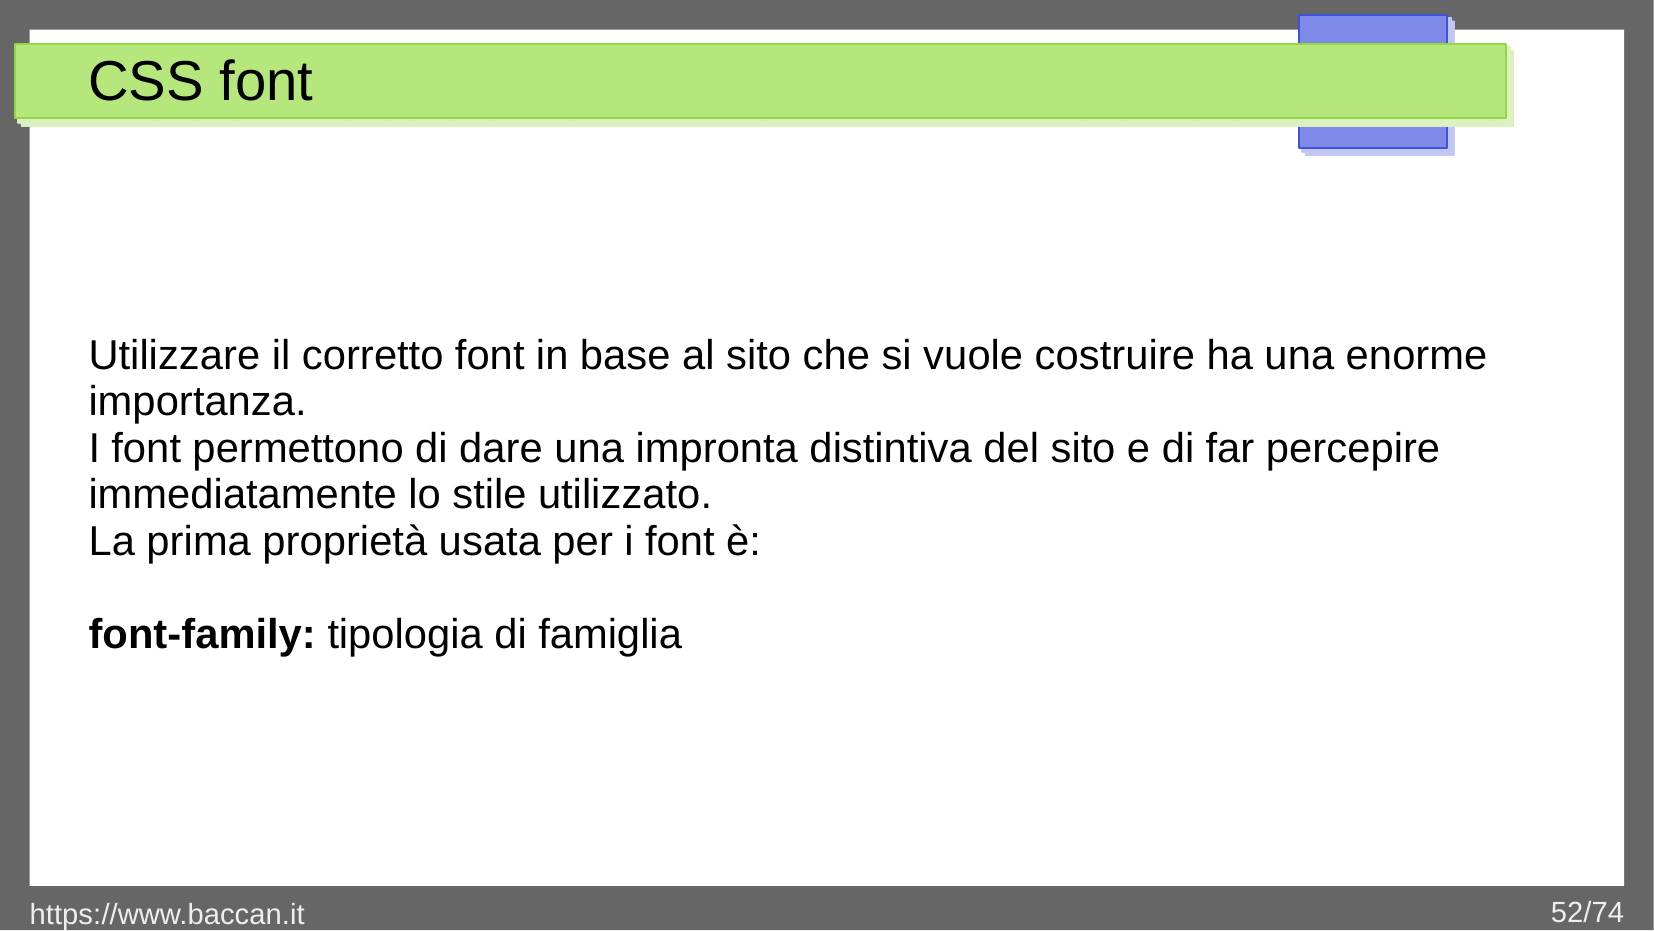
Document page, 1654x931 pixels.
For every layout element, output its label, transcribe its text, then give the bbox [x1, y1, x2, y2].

text_box Utilizzare il corretto font in base al sito che si vuole costruire ha una enorme importanza. I font permettono di dare una impronta distintiva del sito e di far percepire immediatamente lo stile utilizzato. La prima proprietà usata per i font è: font-family: tipologia di famiglia [88, 169, 1565, 820]
title CSS font [88, 44, 1506, 119]
